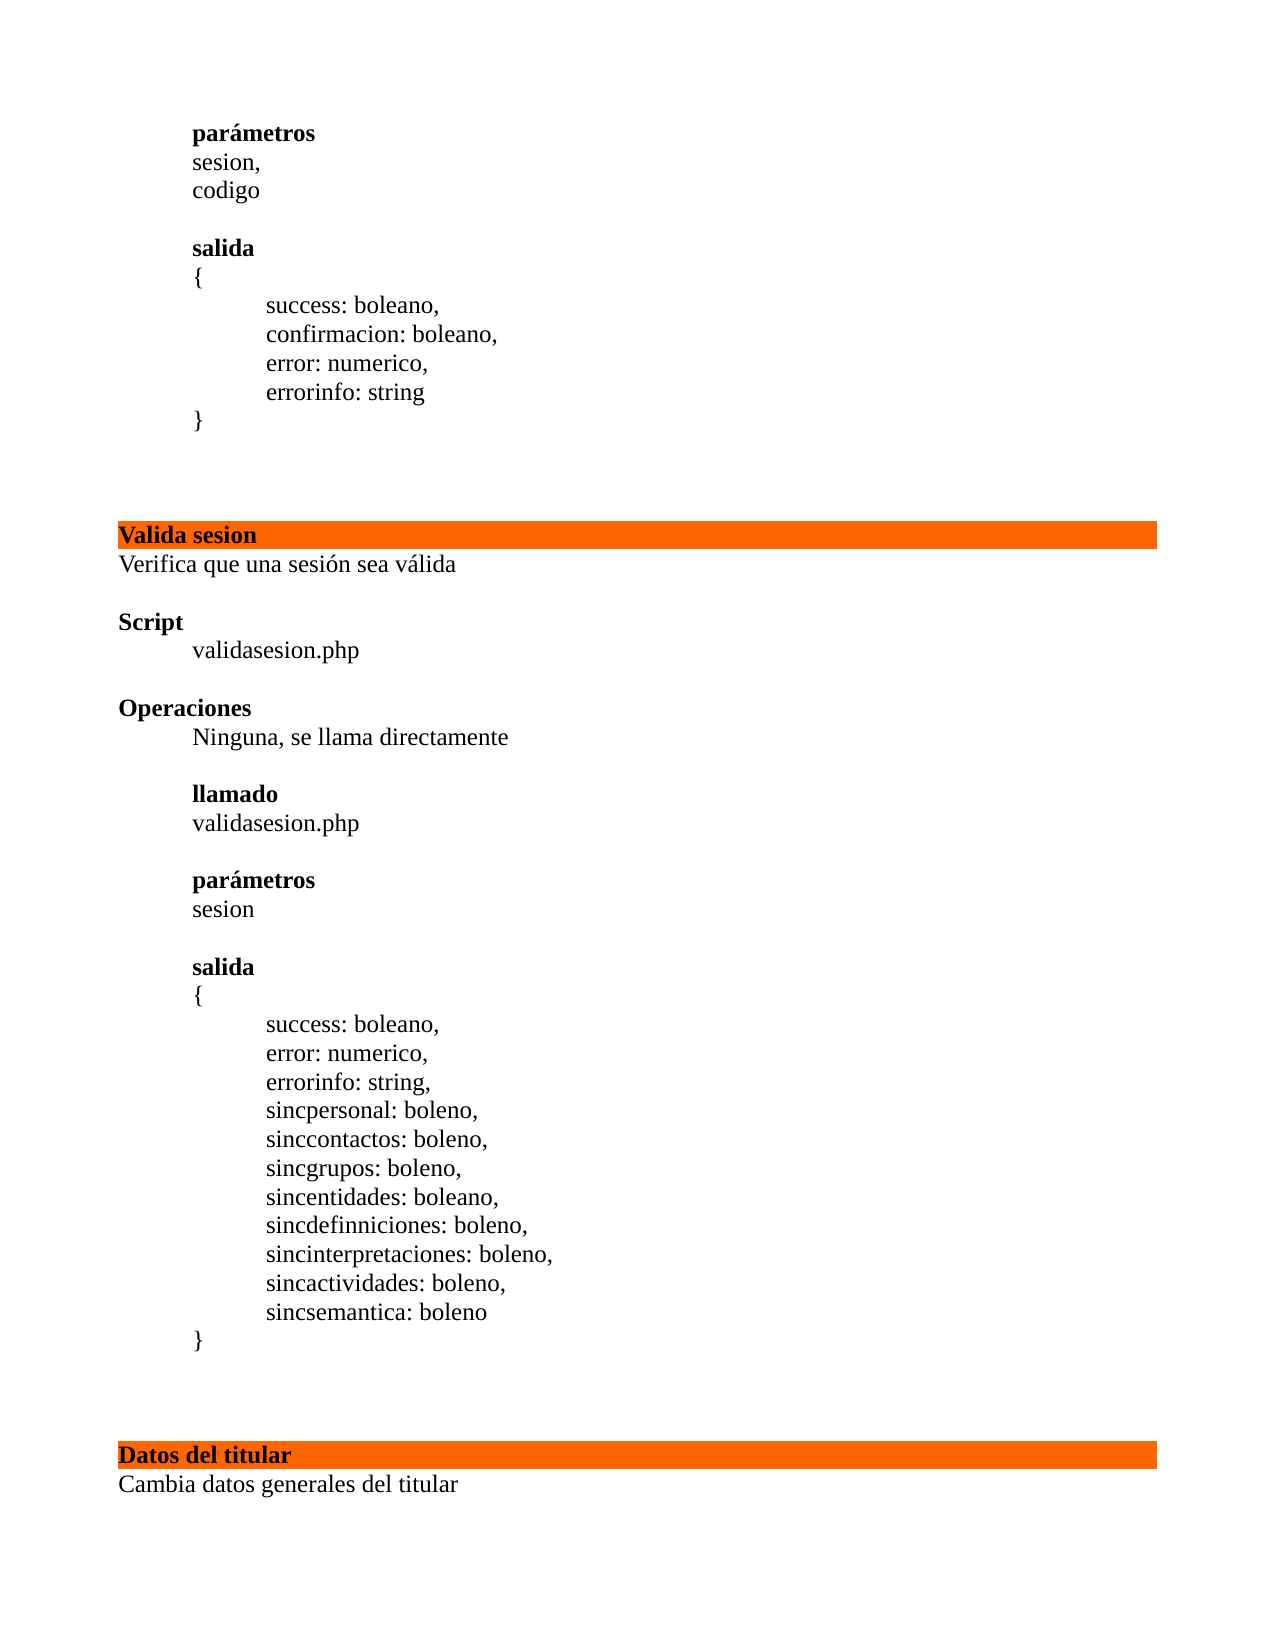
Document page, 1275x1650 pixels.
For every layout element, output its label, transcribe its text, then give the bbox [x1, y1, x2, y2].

text } [192, 406, 1157, 434]
text codigo [192, 176, 1157, 204]
text sincpersonal: boleno, [192, 1096, 1157, 1124]
text sincdefinniciones: boleno, [192, 1211, 1157, 1239]
text Ninguna, se llama directamente [118, 722, 1157, 751]
text Script [118, 607, 1157, 636]
text sincinterpretaciones: boleno, [192, 1239, 1157, 1268]
text salida [192, 952, 1157, 981]
text { [192, 262, 1157, 291]
text sesion [192, 894, 1157, 923]
text sesion, [192, 147, 1157, 176]
text { [192, 981, 1157, 1009]
text Verifica que una sesión sea válida [118, 549, 1157, 578]
text error: numerico, [192, 1038, 1157, 1067]
text Valida sesion [118, 521, 1157, 549]
text validasesion.php [118, 636, 1157, 664]
text llamado [192, 779, 1157, 808]
text success: boleano, [192, 1009, 1157, 1038]
text parámetros [192, 118, 1157, 147]
text sincactividades: boleno, [192, 1268, 1157, 1297]
text Cambia datos generales del titular [118, 1469, 1157, 1498]
text sincentidades: boleano, [192, 1182, 1157, 1211]
text errorinfo: string [192, 377, 1157, 406]
text error: numerico, [192, 348, 1157, 377]
text } [192, 1326, 1157, 1354]
text errorinfo: string, [192, 1067, 1157, 1096]
text sincgrupos: boleno, [192, 1153, 1157, 1182]
text sinccontactos: boleno, [192, 1124, 1157, 1153]
text Operaciones [118, 693, 1157, 722]
text validasesion.php [192, 808, 1157, 837]
text salida [192, 233, 1157, 262]
text Datos del titular [118, 1441, 1157, 1469]
text confirmacion: boleano, [192, 319, 1157, 348]
text parámetros [192, 866, 1157, 894]
text success: boleano, [192, 291, 1157, 319]
text sincsemantica: boleno [192, 1297, 1157, 1326]
